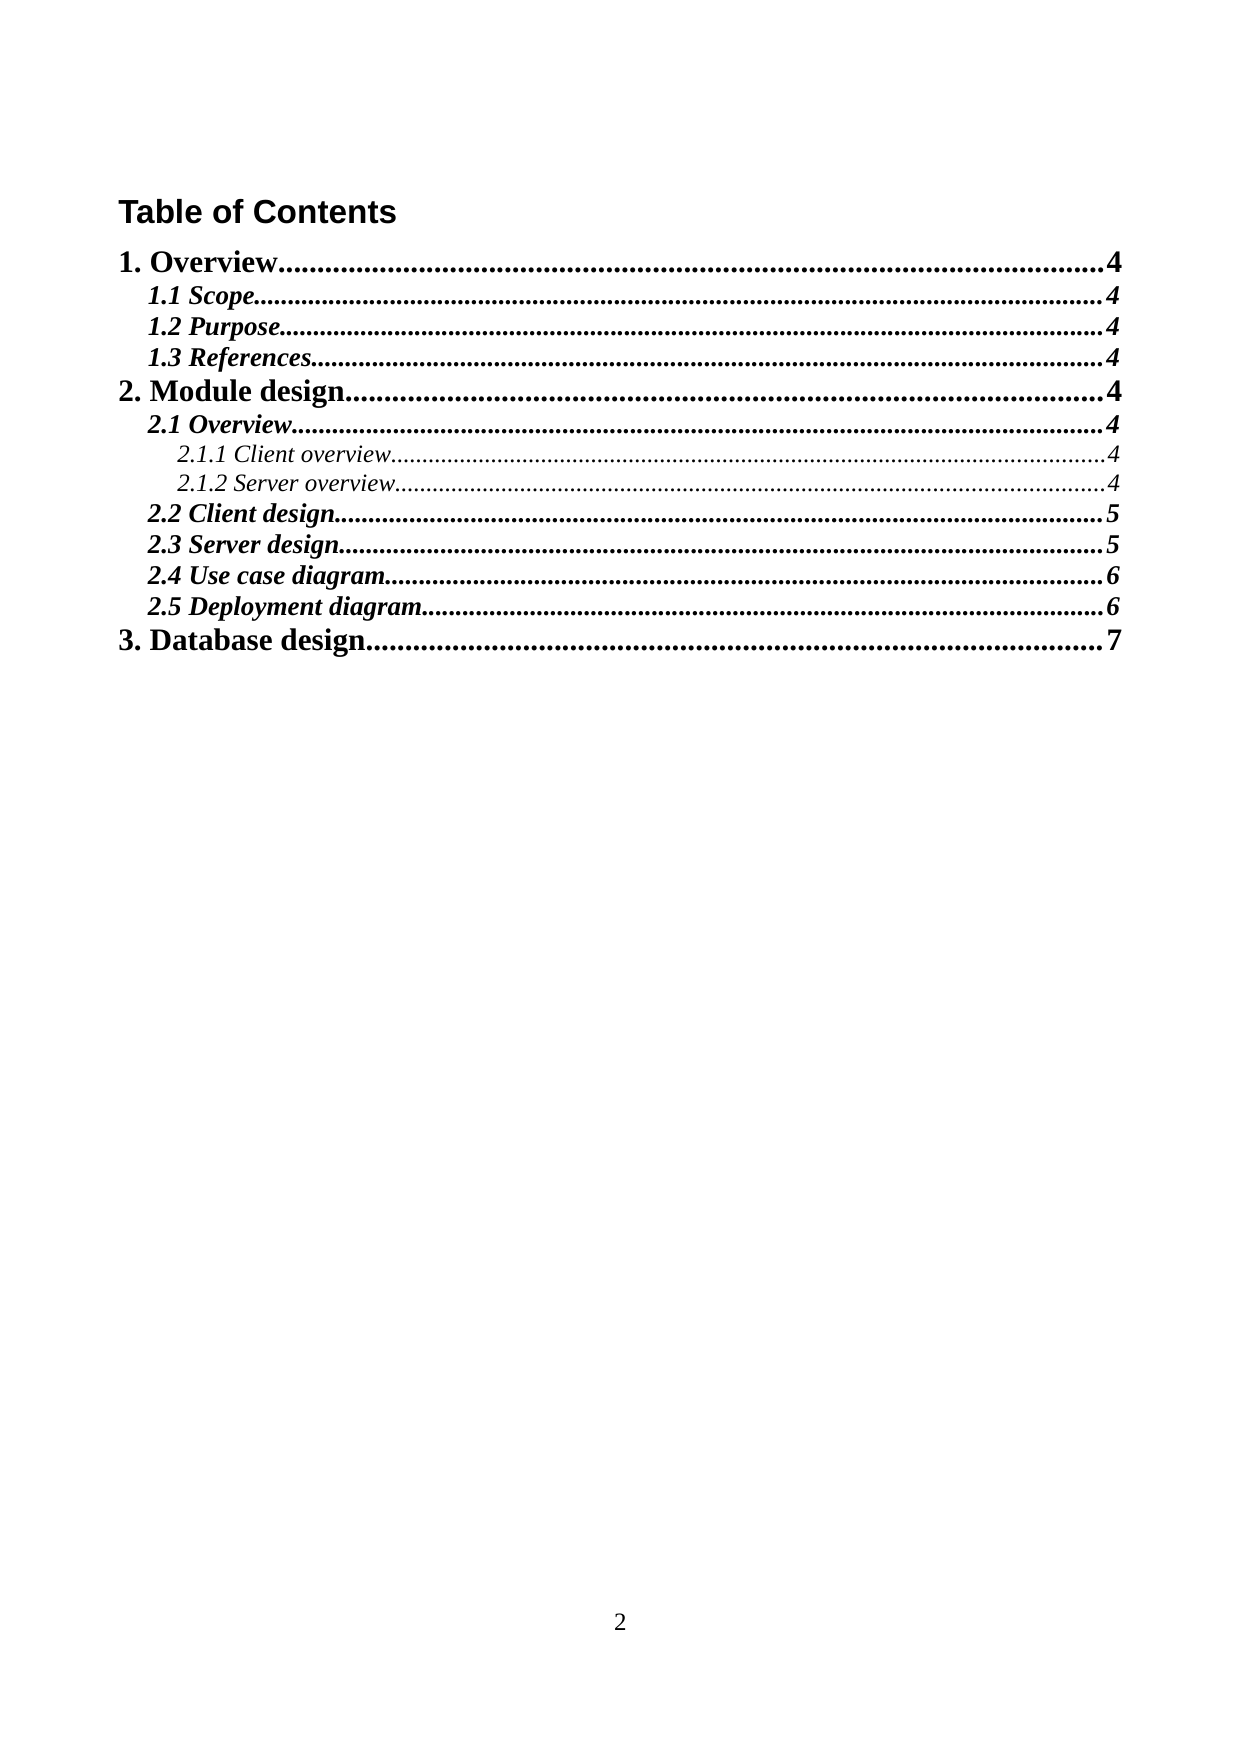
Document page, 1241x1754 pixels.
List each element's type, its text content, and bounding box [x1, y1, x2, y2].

text 1.2 Purpose 4 [148, 310, 1122, 341]
text 2.1 Overview 4 [148, 408, 1122, 439]
text 2.5 Deployment diagram 6 [148, 591, 1122, 622]
subtitle Table of Contents [118, 192, 1122, 231]
text 2.4 Use case diagram 6 [148, 559, 1122, 591]
text 2.2 Client design 5 [148, 497, 1122, 528]
text 1.1 Scope 4 [148, 279, 1122, 310]
text 1. Overview 4 [118, 243, 1122, 279]
text 1.3 References 4 [148, 341, 1122, 372]
text 2.3 Server design 5 [148, 528, 1122, 559]
text 2.1.2 Server overview 4 [177, 468, 1122, 497]
text 2.1.1 Client overview 4 [177, 439, 1122, 468]
text 2. Module design 4 [118, 372, 1122, 408]
text 3. Database design 7 [118, 622, 1122, 658]
